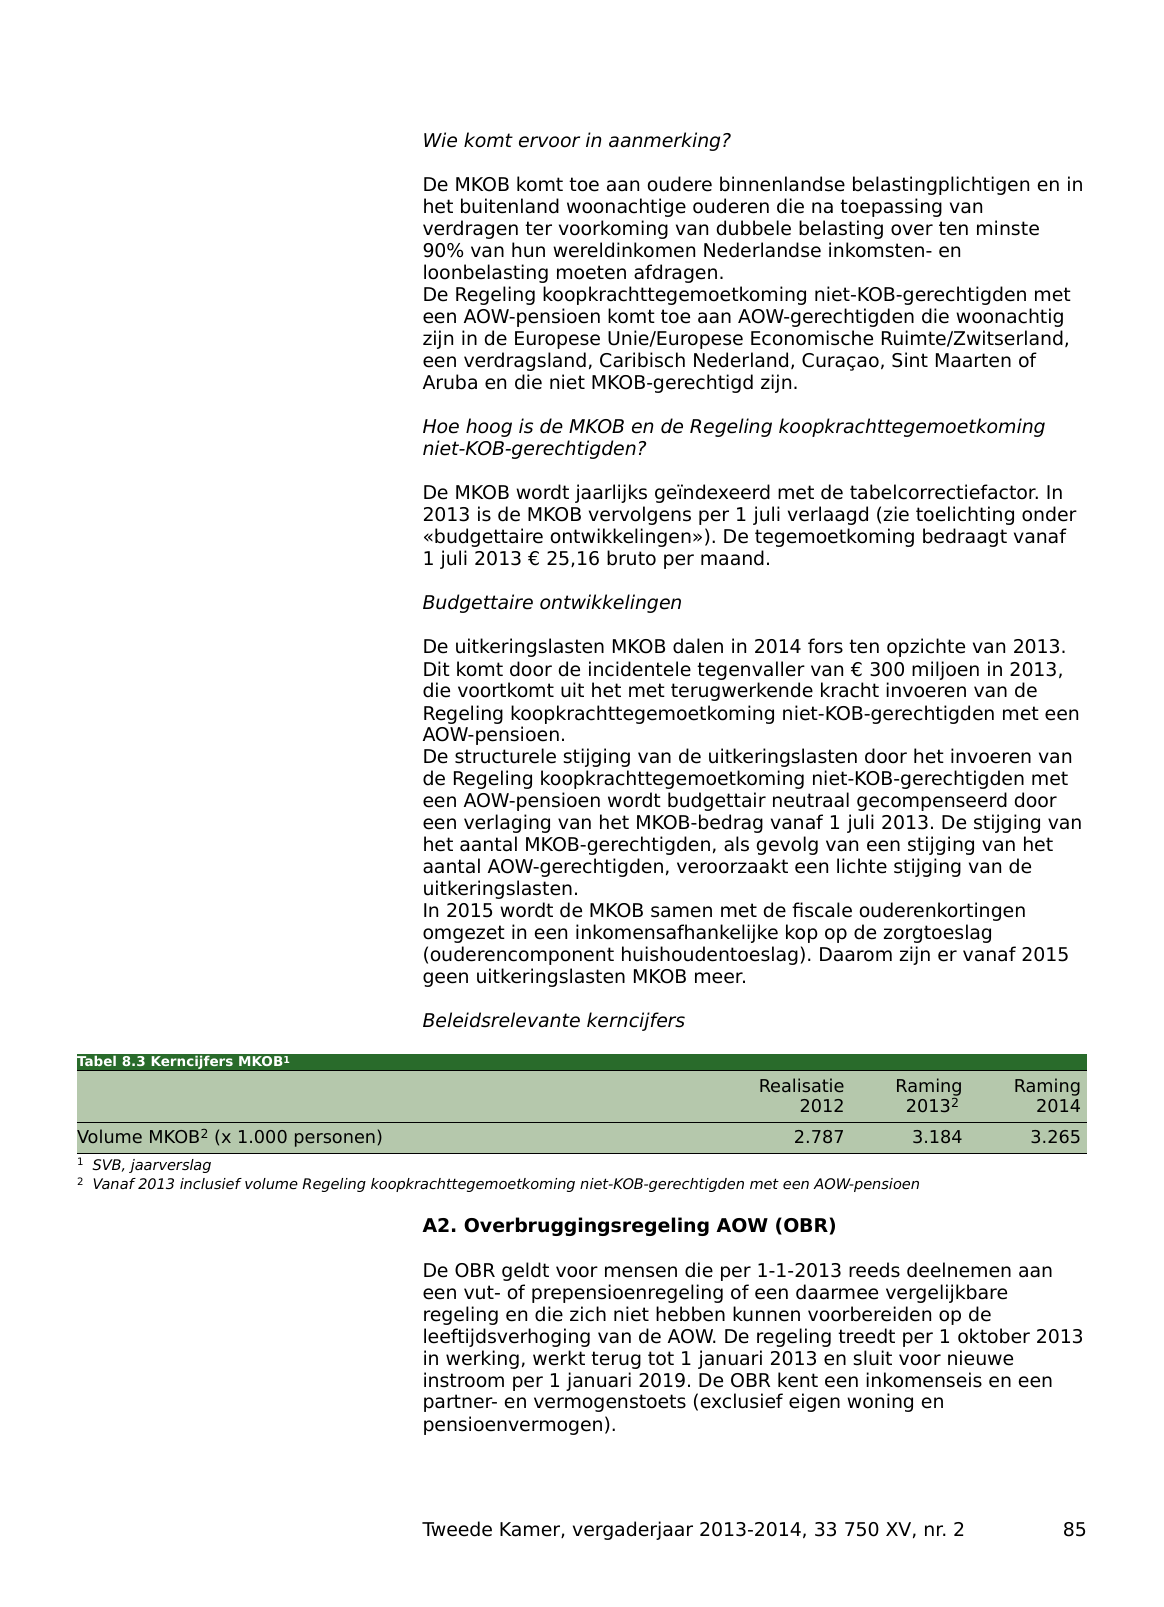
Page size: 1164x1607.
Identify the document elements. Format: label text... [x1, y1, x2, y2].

text De uitkeringslasten MKOB dalen in 2014 fors ten opzichte van 2013. Dit komt door de incidentele tegenvaller van € 300 miljoen in 2013, die voortkomt uit het met terugwerkende kracht invoeren van de Regeling koopkrachttegemoetkoming niet-KOB-gerechtigden met een AOW-pensioen. [422, 636, 1087, 746]
text De Regeling koopkrachttegemoetkoming niet-KOB-gerechtigden met een AOW-pensioen komt toe aan AOW-gerechtigden die woonachtig zijn in de Europese Unie/Europese Economische Ruimte/Zwitserland, een verdragsland, Caribisch Nederland, Curaçao, Sint Maarten of Aruba en die niet MKOB-gerechtigd zijn. [422, 284, 1087, 394]
text In 2015 wordt de MKOB samen met de fiscale ouderenkortingen omgezet in een inkomensafhankelijke kop op de zorgtoeslag (ouderencomponent huishoudentoeslag). Daarom zijn er vanaf 2015 geen uitkeringslasten MKOB meer. [422, 900, 1087, 988]
table_cell 3.265 [969, 1123, 1087, 1153]
subtitle Budgettaire ontwikkelingen [422, 592, 1087, 614]
text De structurele stijging van de uitkeringslasten door het invoeren van de Regeling koopkrachttegemoetkoming niet-KOB-gerechtigden met een AOW-pensioen wordt budgettair neutraal gecompenseerd door een verlaging van het MKOB-bedrag vanaf 1 juli 2013. De stijging van het aantal MKOB-gerechtigden, als gevolg van een stijging van het aantal AOW-gerechtigden, veroorzaakt een lichte stijging van de uitkeringslasten. [422, 746, 1087, 900]
subtitle Beleidsrelevante kerncijfers [422, 1010, 1087, 1032]
table_cell Raming 20132 [850, 1071, 968, 1122]
subtitle Wie komt ervoor in aanmerking? [422, 130, 1087, 152]
table_header Tabel 8.3 Kerncijfers MKOB1 [77, 1054, 1087, 1070]
table_cell Volume MKOB2 (x 1.000 personen) [77, 1123, 732, 1153]
table_cell 1 SVB, jaarverslag 2 Vanaf 2013 inclusief volume Regeling koopkrachttegemoetkoming niet-KOB-gerechtigden met een AOW-pensioen [77, 1154, 1087, 1193]
table_cell [77, 1071, 732, 1122]
subtitle Hoe hoog is de MKOB en de Regeling koopkrachttegemoetkoming niet-KOB-gerechtigden? [422, 416, 1087, 460]
table_cell 2.787 [732, 1123, 850, 1153]
table_cell Realisatie 2012 [732, 1071, 850, 1122]
text De MKOB komt toe aan oudere binnenlandse belastingplichtigen en in het buitenland woonachtige ouderen die na toepassing van verdragen ter voorkoming van dubbele belasting over ten minste 90% van hun wereldinkomen Nederlandse inkomsten- en loonbelasting moeten afdragen. [422, 174, 1087, 284]
text De OBR geldt voor mensen die per 1-1-2013 reeds deelnemen aan een vut- of prepensioenregeling of een daarmee vergelijkbare regeling en die zich niet hebben kunnen voorbereiden op de leeftijdsverhoging van de AOW. De regeling treedt per 1 oktober 2013 in werking, werkt terug tot 1 januari 2013 en sluit voor nieuwe instroom per 1 januari 2019. De OBR kent een inkomenseis en een partner- en vermogenstoets (exclusief eigen woning en pensioenvermogen). [422, 1259, 1087, 1435]
table_cell 3.184 [850, 1123, 968, 1153]
text De MKOB wordt jaarlijks geïndexeerd met de tabelcorrectiefactor. In 2013 is de MKOB vervolgens per 1 juli verlaagd (zie toelichting onder «budgettaire ontwikkelingen»). De tegemoetkoming bedraagt vanaf 1 juli 2013 € 25,16 bruto per maand. [422, 482, 1087, 570]
subtitle A2. Overbruggingsregeling AOW (OBR) [422, 1215, 1087, 1237]
table_cell Raming 2014 [969, 1071, 1087, 1122]
